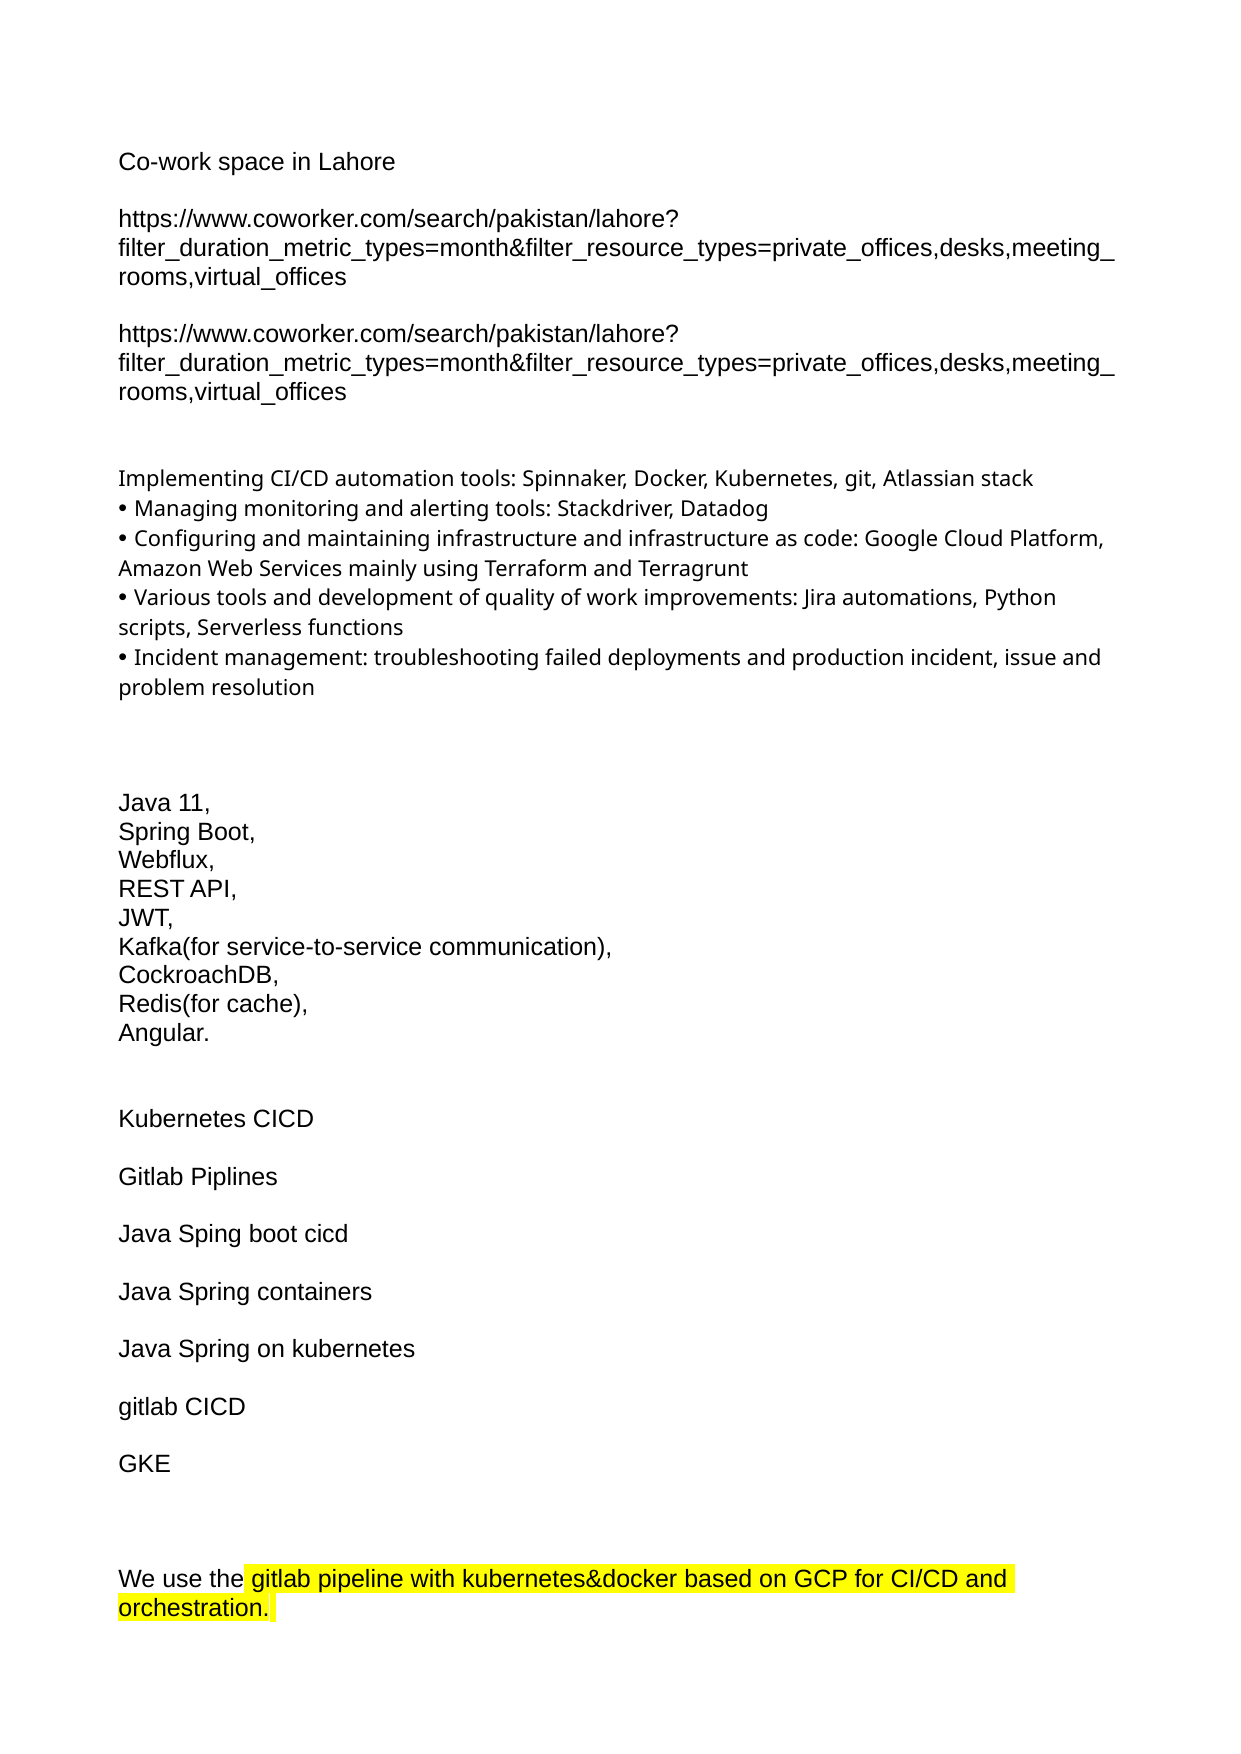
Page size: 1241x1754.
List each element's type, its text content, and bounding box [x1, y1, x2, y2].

text REST API, [118, 874, 1122, 903]
text GKE [118, 1449, 1122, 1478]
text Spring Boot, [118, 816, 1122, 845]
text Kafka(for service-to-service communication), [118, 931, 1122, 960]
text Java Sping boot cicd [118, 1219, 1122, 1248]
text JWT, [118, 903, 1122, 931]
text gitlab CICD [118, 1391, 1122, 1420]
text Java Spring containers [118, 1276, 1122, 1305]
text Java Spring on kubernetes [118, 1334, 1122, 1363]
text Implementing CI/CD automation tools: Spinnaker, Docker, Kubernetes, git, Atlassian stack • Managing monitoring and alerting tools: Stackdriver, Datadog • Configuring and maintaining infrastructure and infrastructure as code: Google Cloud Platform, Amazon Web Services mainly using Terraform and Terragrunt • Various tools and development of quality of work improvements: Jira automations, Python scripts, Serverless functions • Incident management: troubleshooting failed deployments and production incident, issue and problem resolution [118, 463, 1122, 701]
text CockroachDB, [118, 960, 1122, 989]
text Co-work space in Lahore [118, 147, 1122, 176]
text We use the gitlab pipeline with kubernetes&docker based on GCP for CI/CD and orchestration. [118, 1564, 1122, 1622]
text Kubernetes CICD [118, 1104, 1122, 1133]
text https://www.coworker.com/search/pakistan/lahore?filter_duration_metric_types=month&filter_resource_types=private_offices,desks,meeting_rooms,virtual_offices [118, 204, 1122, 291]
text https://www.coworker.com/search/pakistan/lahore?filter_duration_metric_types=month&filter_resource_types=private_offices,desks,meeting_rooms,virtual_offices [118, 319, 1122, 406]
text Gitlab Piplines [118, 1161, 1122, 1190]
text Java 11, [118, 788, 1122, 816]
text Webflux, [118, 845, 1122, 874]
text Angular. [118, 1018, 1122, 1046]
text Redis(for cache), [118, 989, 1122, 1018]
